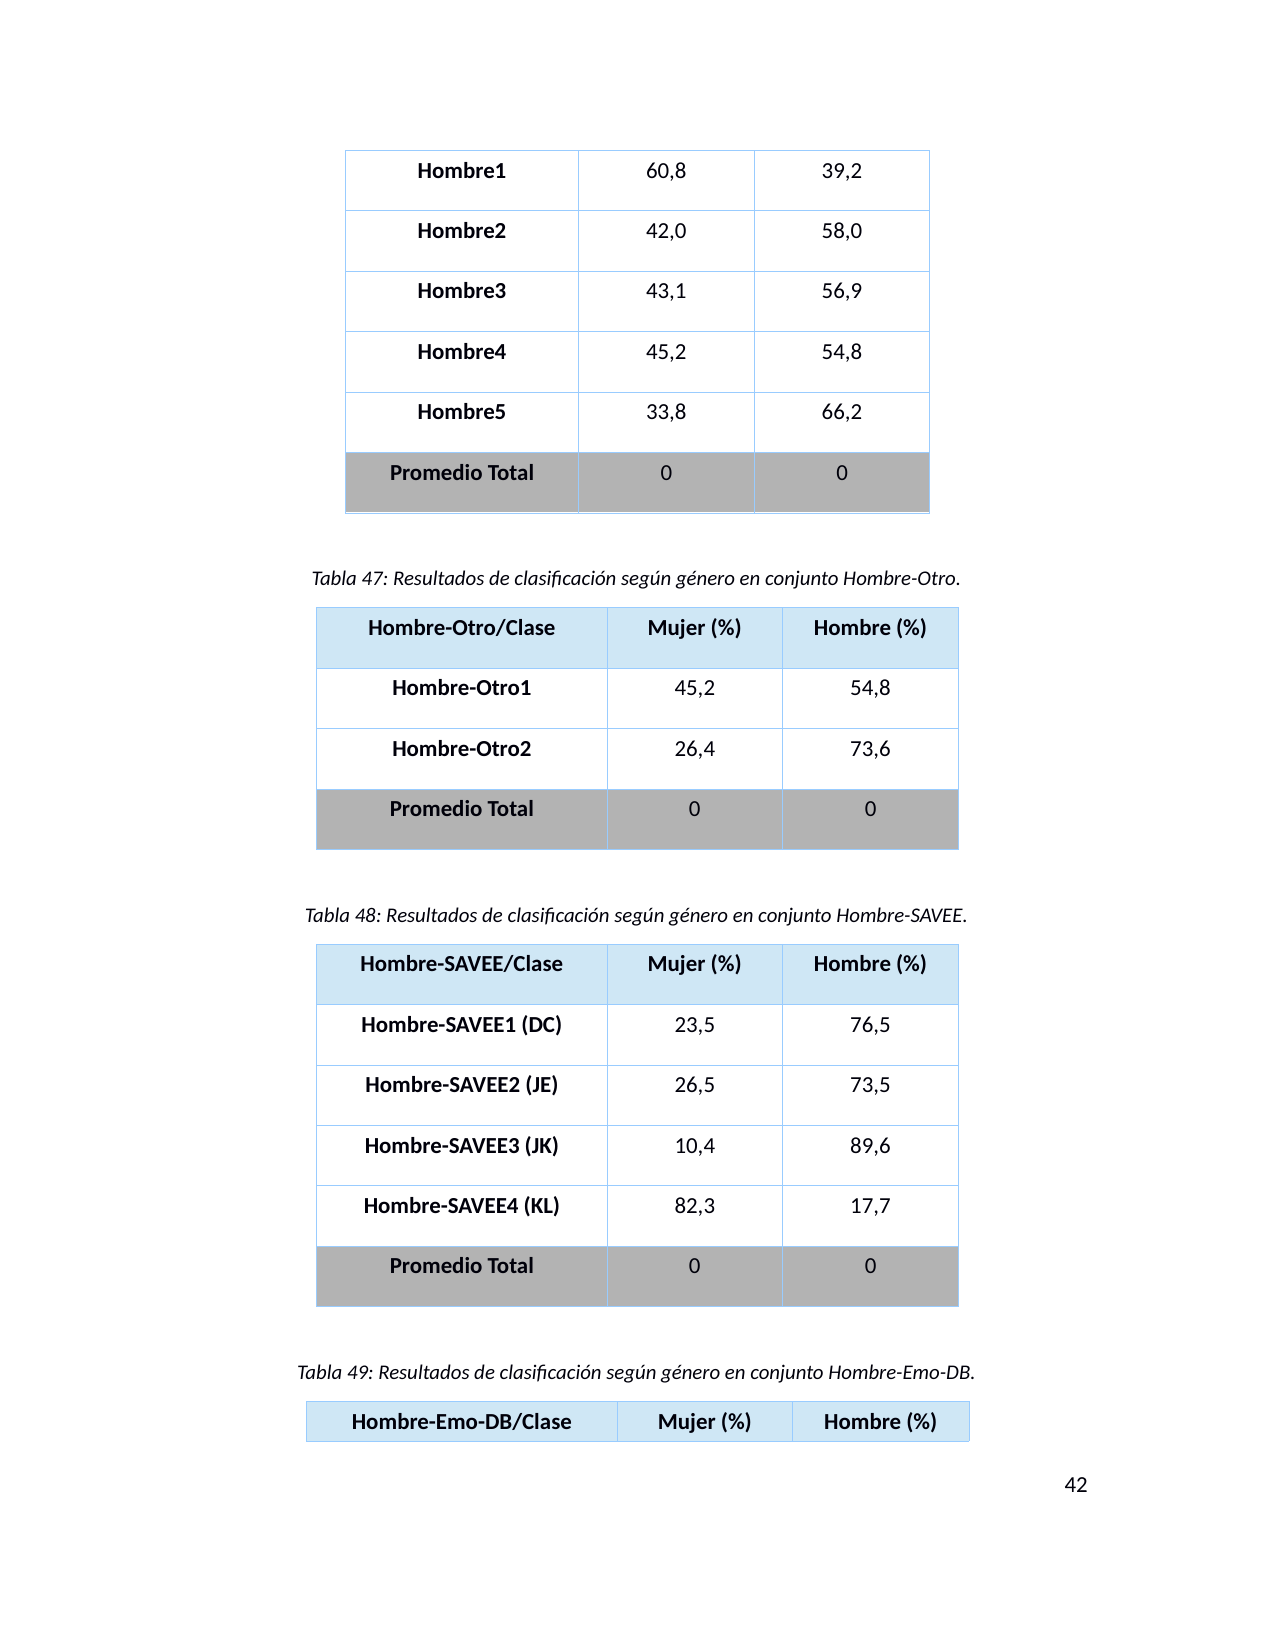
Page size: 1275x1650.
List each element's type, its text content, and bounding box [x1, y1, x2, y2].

table_cell Hombre1 [346, 151, 578, 210]
table_cell 54,8 [755, 332, 929, 392]
table_header Mujer (%) [618, 1402, 792, 1441]
table_cell 58,0 [755, 211, 929, 271]
table_cell Hombre-SAVEE4 (KL) [317, 1186, 607, 1246]
table_cell 54,8 [783, 669, 958, 728]
table_cell Hombre-Otro1 [317, 669, 607, 728]
table_cell Hombre-SAVEE3 (JK) [317, 1126, 607, 1185]
table_cell Promedio Total [317, 1247, 607, 1306]
text Tabla 49: Resultados de clasificación según género en conjunto Hombre-Emo-DB. [187, 1359, 1087, 1385]
table_header Hombre-SAVEE/Clase [317, 945, 607, 1004]
table_cell 73,6 [783, 729, 958, 788]
table_cell Hombre-SAVEE1 (DC) [317, 1005, 607, 1064]
table_cell Hombre-SAVEE2 (JE) [317, 1066, 607, 1125]
table_cell 45,2 [608, 669, 782, 728]
table_cell 26,4 [608, 729, 782, 788]
table_cell 44,98 [579, 453, 754, 512]
table_cell 39,2 [755, 151, 929, 210]
table_header Hombre-Otro/Clase [317, 608, 607, 668]
table_cell 26,5 [608, 1066, 782, 1125]
table_cell 43,1 [579, 272, 754, 331]
table_cell 60,8 [579, 151, 754, 210]
text Tabla 47: Resultados de clasificación según género en conjunto Hombre-Otro. [187, 566, 1087, 591]
table_cell 64,33 [783, 1247, 958, 1306]
table_header Hombre (%) [783, 945, 958, 1004]
table_cell 42,0 [579, 211, 754, 271]
table_cell 23,5 [608, 1005, 782, 1064]
table_cell 17,7 [783, 1186, 958, 1246]
table_cell 55,02 [755, 453, 929, 512]
table_cell 35,8 [608, 790, 782, 849]
table_cell Promedio Total [317, 790, 607, 849]
table_cell Hombre3 [346, 272, 578, 331]
text Tabla 48: Resultados de clasificación según género en conjunto Hombre-SAVEE. [187, 902, 1087, 927]
table_header Mujer (%) [608, 608, 782, 668]
table_cell Hombre-Otro2 [317, 729, 607, 788]
table_cell 89,6 [783, 1126, 958, 1185]
table_cell Hombre2 [346, 211, 578, 271]
table_cell 35,68 [608, 1247, 782, 1306]
table_cell 10,4 [608, 1126, 782, 1185]
table_header Hombre (%) [793, 1402, 969, 1441]
table_cell Hombre4 [346, 332, 578, 392]
table_cell 73,5 [783, 1066, 958, 1125]
table_header Mujer (%) [608, 945, 782, 1004]
table_cell 66,2 [755, 393, 929, 452]
table_cell 82,3 [608, 1186, 782, 1246]
table_cell 56,9 [755, 272, 929, 331]
table_cell Promedio Total [346, 453, 578, 512]
table_cell 76,5 [783, 1005, 958, 1064]
table_header Hombre (%) [783, 608, 958, 668]
table_cell 64,2 [783, 790, 958, 849]
table_cell Hombre5 [346, 393, 578, 452]
table_header Hombre-Emo-DB/Clase [307, 1402, 617, 1441]
table_cell 33,8 [579, 393, 754, 452]
table_cell 45,2 [579, 332, 754, 392]
